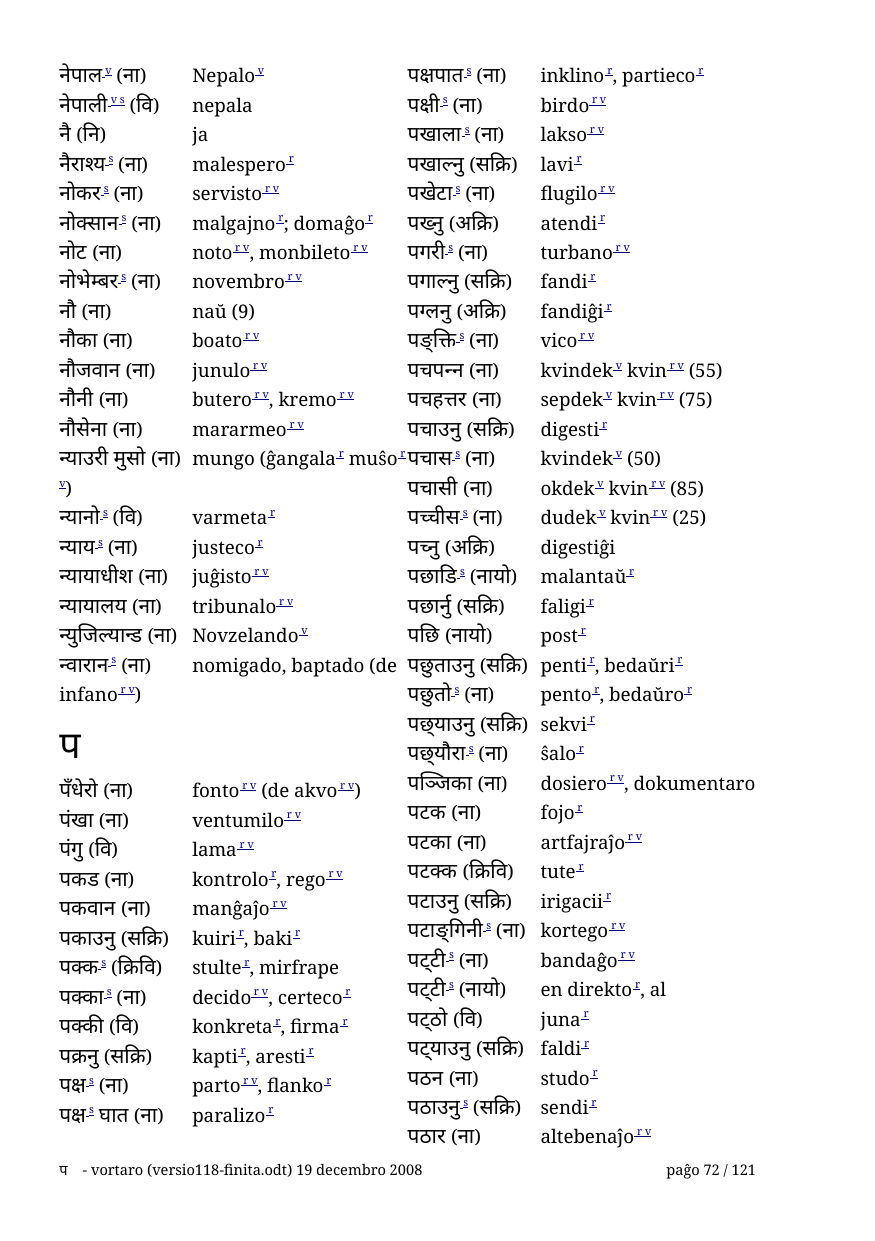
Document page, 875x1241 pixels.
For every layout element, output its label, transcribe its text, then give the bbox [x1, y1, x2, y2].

text न्याय s (ना) justeco r [59, 531, 407, 560]
text पकाउनु (सक्रि) kuiri r, baki r [59, 922, 407, 951]
text पकवान (ना) manĝaĵo r v [59, 892, 407, 922]
text पट्याउनु (सक्रि) faldi r [407, 1032, 756, 1061]
text न्युजिल्यान्ड (ना) Novzelando v [59, 619, 407, 649]
text न्याउरी मुसो (ना) mungo (ĝangala r muŝo r v) [59, 442, 407, 501]
text पटक (ना) fojo r [407, 796, 756, 826]
text पठार (ना) altebenaĵo r v [407, 1120, 756, 1150]
text न्यानो s (वि) varmeta r [59, 501, 407, 531]
text पछुताउनु (सक्रि) penti r, bedaŭri r [407, 649, 756, 678]
text पटाङ्गिनी s (ना) kortego r v [407, 914, 756, 943]
text पकड (ना) kontrolo r, rego r v [59, 863, 407, 892]
text नोकर s (ना) servisto r v [59, 177, 407, 206]
text पँधेरो (ना) fonto r v (de akvo r v) [59, 774, 407, 804]
text पगरी s (ना) turbano r v [407, 236, 756, 265]
text पछि (नायो) post r [407, 619, 756, 649]
text पठन (ना) studo r [407, 1061, 756, 1091]
text नै (नि) ja [59, 118, 407, 147]
text पक्षपात s (ना) inklino r, partieco r [407, 59, 756, 88]
text पञ्जिका (ना) dosiero r v, dokumentaro [407, 767, 756, 796]
text पखाल्नु (सक्रि) lavi r [407, 147, 756, 177]
text पङ्क्ति s (ना) vico r v [407, 324, 756, 354]
text पखेटा s (ना) flugilo r v [407, 177, 756, 206]
text पच्नु (अक्रि) digestiĝi [407, 531, 756, 560]
text नौका (ना) boato r v [59, 324, 407, 354]
text पचास s (ना) kvindek v (50) [407, 442, 756, 472]
text पगाल्नु (सक्रि) fandi r [407, 265, 756, 295]
text पछ्याउनु (सक्रि) sekvi r [407, 708, 756, 737]
text पख्‍नु (अक्रि) atendi r [407, 206, 756, 236]
text पक्रनु (सक्रि) kapti r, aresti r [59, 1039, 407, 1069]
text पक्ष s (ना) parto r v, flanko r [59, 1069, 407, 1098]
text पंगु (वि) lama r v [59, 833, 407, 863]
text पटका (ना) artfajraĵo r v [407, 826, 756, 855]
text नोक्सान s (ना) malgajno r; domaĝo r [59, 206, 407, 236]
text पछार्नु (सक्रि) faligi r [407, 590, 756, 619]
text पचाउनु (सक्रि) digesti r [407, 413, 756, 442]
subtitle प [59, 725, 407, 774]
text पग्लनु (अक्रि) fandiĝi r [407, 295, 756, 324]
text पच्चीस s (ना) dudek v kvin r v (25) [407, 501, 756, 531]
text नोट (ना) noto r v, monbileto r v [59, 236, 407, 265]
text पचहत्तर (ना) sepdek v kvin r v (75) [407, 383, 756, 413]
text पक्की (वि) konkreta r, firma r [59, 1010, 407, 1039]
text न्वारान s (ना) nomigado, baptado (de infano r v) [59, 649, 407, 708]
text पट्ठो (वि) juna r [407, 1002, 756, 1032]
text पछुतो s (ना) pento r, bedaŭro r [407, 678, 756, 708]
text पछाडि s (नायो) malantaŭ r [407, 560, 756, 590]
text पचपन्न (ना) kvindek v kvin r v (55) [407, 354, 756, 383]
text पक्षी s (ना) birdo r v [407, 88, 756, 118]
text पक्ष s घात (ना) paralizo r [59, 1098, 407, 1128]
text पक्का s (ना) decido r v, certeco r [59, 981, 407, 1010]
text नेपाली v s (वि) nepala [59, 88, 407, 118]
text नौनी (ना) butero r v, kremo r v [59, 383, 407, 413]
text पट्टी s (नायो) en direkto r, al [407, 973, 756, 1002]
text पट्टी s (ना) bandaĝo r v [407, 943, 756, 973]
text पटाउनु (सक्रि) irigacii r [407, 884, 756, 914]
text पखाला s (ना) lakso r v [407, 118, 756, 147]
text पठाउनु s (सक्रि) sendi r [407, 1091, 756, 1120]
text पचासी (ना) okdek v kvin r v (85) [407, 472, 756, 501]
text पछ्यौरा s (ना) ŝalo r [407, 737, 756, 767]
text नोभेम्बर s (ना) novembro r v [59, 265, 407, 295]
text नैराश्य s (ना) malespero r [59, 147, 407, 177]
text पंखा (ना) ventumilo r v [59, 804, 407, 833]
text न्यायालय (ना) tribunalo r v [59, 590, 407, 619]
text नौजवान (ना) junulo r v [59, 354, 407, 383]
text पक्क s (क्रिवि) stulte r, mirfrape [59, 951, 407, 981]
text नेपाल v (ना) Nepalo v [59, 59, 407, 88]
text नौसेना (ना) mararmeo r v [59, 413, 407, 442]
text पटक्क (क्रिवि) tute r [407, 855, 756, 884]
text नौ (ना) naŭ (9) [59, 295, 407, 324]
text न्यायाधीश (ना) juĝisto r v [59, 560, 407, 590]
